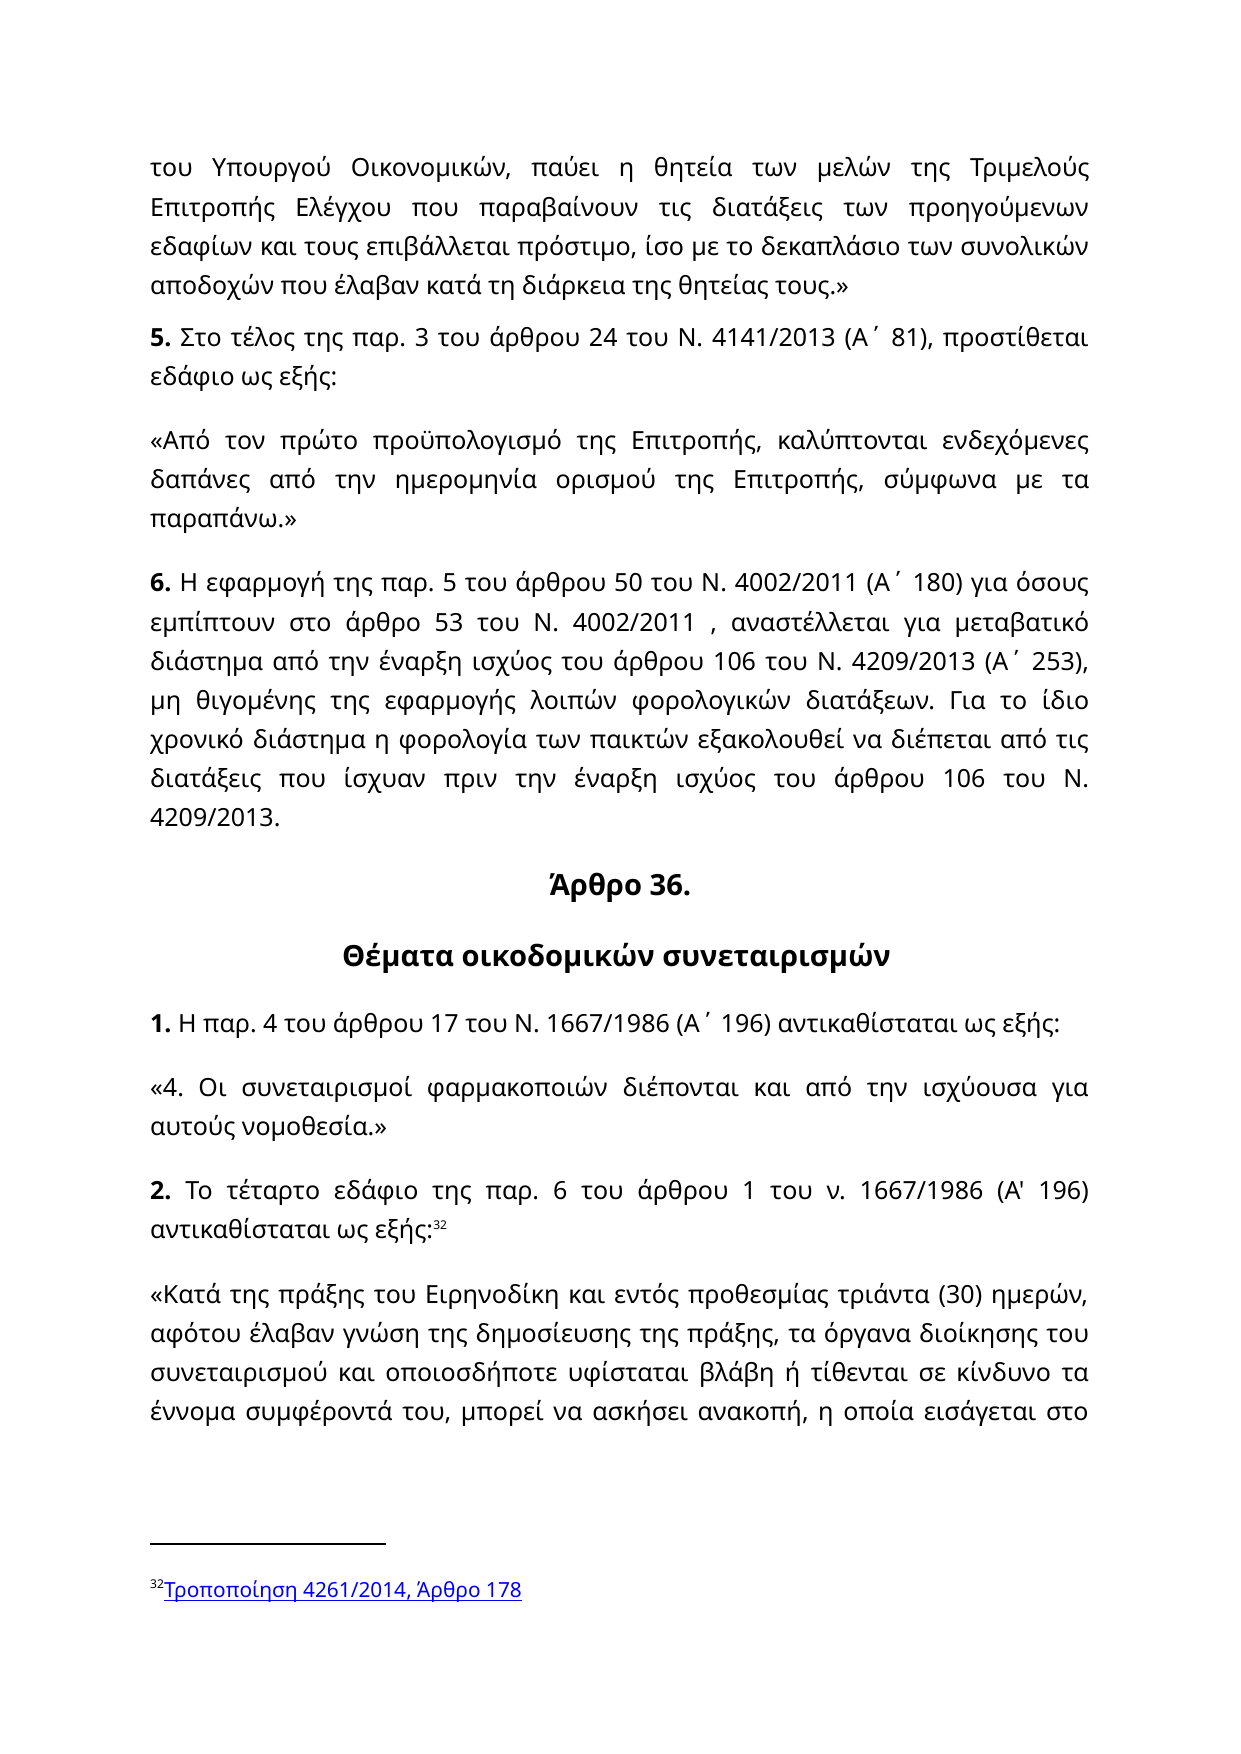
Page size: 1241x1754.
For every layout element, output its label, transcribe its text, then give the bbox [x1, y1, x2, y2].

text «4. Οι συνεταιρισμοί φαρμακοποιών διέπονται και από την ισχύουσα για αυτούς νομοθεσία.» [150, 1069, 1090, 1143]
subtitle Θέματα οικοδομικών συνεταιρισμών [150, 935, 1090, 974]
text του Υπουργού Οικονομικών, παύει η θητεία των μελών της Τριμελούς Επιτροπής Ελέγχου που παραβαίνουν τις διατάξεις των προηγούμενων εδαφίων και τους επιβάλλεται πρόστιμο, ίσο με το δεκαπλάσιο των συνολικών αποδοχών που έλαβαν κατά τη διάρκεια της θητείας τους.» [150, 150, 1090, 302]
text 6. Η εφαρμογή της παρ. 5 του άρθρου 50 του Ν. 4002/2011 (Α΄ 180) για όσους εμπίπτουν στο άρθρο 53 του Ν. 4002/2011 , αναστέλλεται για μεταβατικό διάστημα από την έναρξη ισχύος του άρθρου 106 του Ν. 4209/2013 (Α΄ 253), μη θιγομένης της εφαρμογής λοιπών φορολογικών διατάξεων. Για το ίδιο χρονικό διάστημα η φορολογία των παικτών εξακολουθεί να διέπεται από τις διατάξεις που ίσχυαν πριν την έναρξη ισχύος του άρθρου 106 του Ν. 4209/2013. [150, 565, 1090, 834]
text «Κατά της πράξης του Ειρηνοδίκη και εντός προθεσμίας τριάντα (30) ημερών, αφότου έλαβαν γνώση της δημοσίευσης της πράξης, τα όργανα διοίκησης του συνεταιρισμού και οποιοσδήποτε υφίσταται βλάβη ή τίθενται σε κίνδυνο τα έννομα συμφέροντά του, μπορεί να ασκήσει ανακοπή, η οποία εισάγεται στο [150, 1276, 1090, 1428]
text Τροποποίηση 4261/2014, Άρθρο 178 [150, 1576, 1090, 1604]
text «Από τον πρώτο προϋπολογισμό της Επιτροπής, καλύπτονται ενδεχόμενες δαπάνες από την ημερομηνία ορισμού της Επιτροπής, σύμφωνα με τα παραπάνω.» [150, 422, 1090, 535]
subtitle Άρθρο 36. [150, 864, 1090, 904]
text 2. Το τέταρτο εδάφιο της παρ. 6 του άρθρου 1 του ν. 1667/1986 (Α' 196) αντικαθίσταται ως εξής: [150, 1173, 1090, 1246]
text 5. Στο τέλος της παρ. 3 του άρθρου 24 του Ν. 4141/2013 (Α΄ 81), προστίθεται εδάφιο ως εξής: [150, 319, 1090, 392]
text 1. Η παρ. 4 του άρθρου 17 του Ν. 1667/1986 (Α΄ 196) αντικαθίσταται ως εξής: [150, 1005, 1090, 1039]
